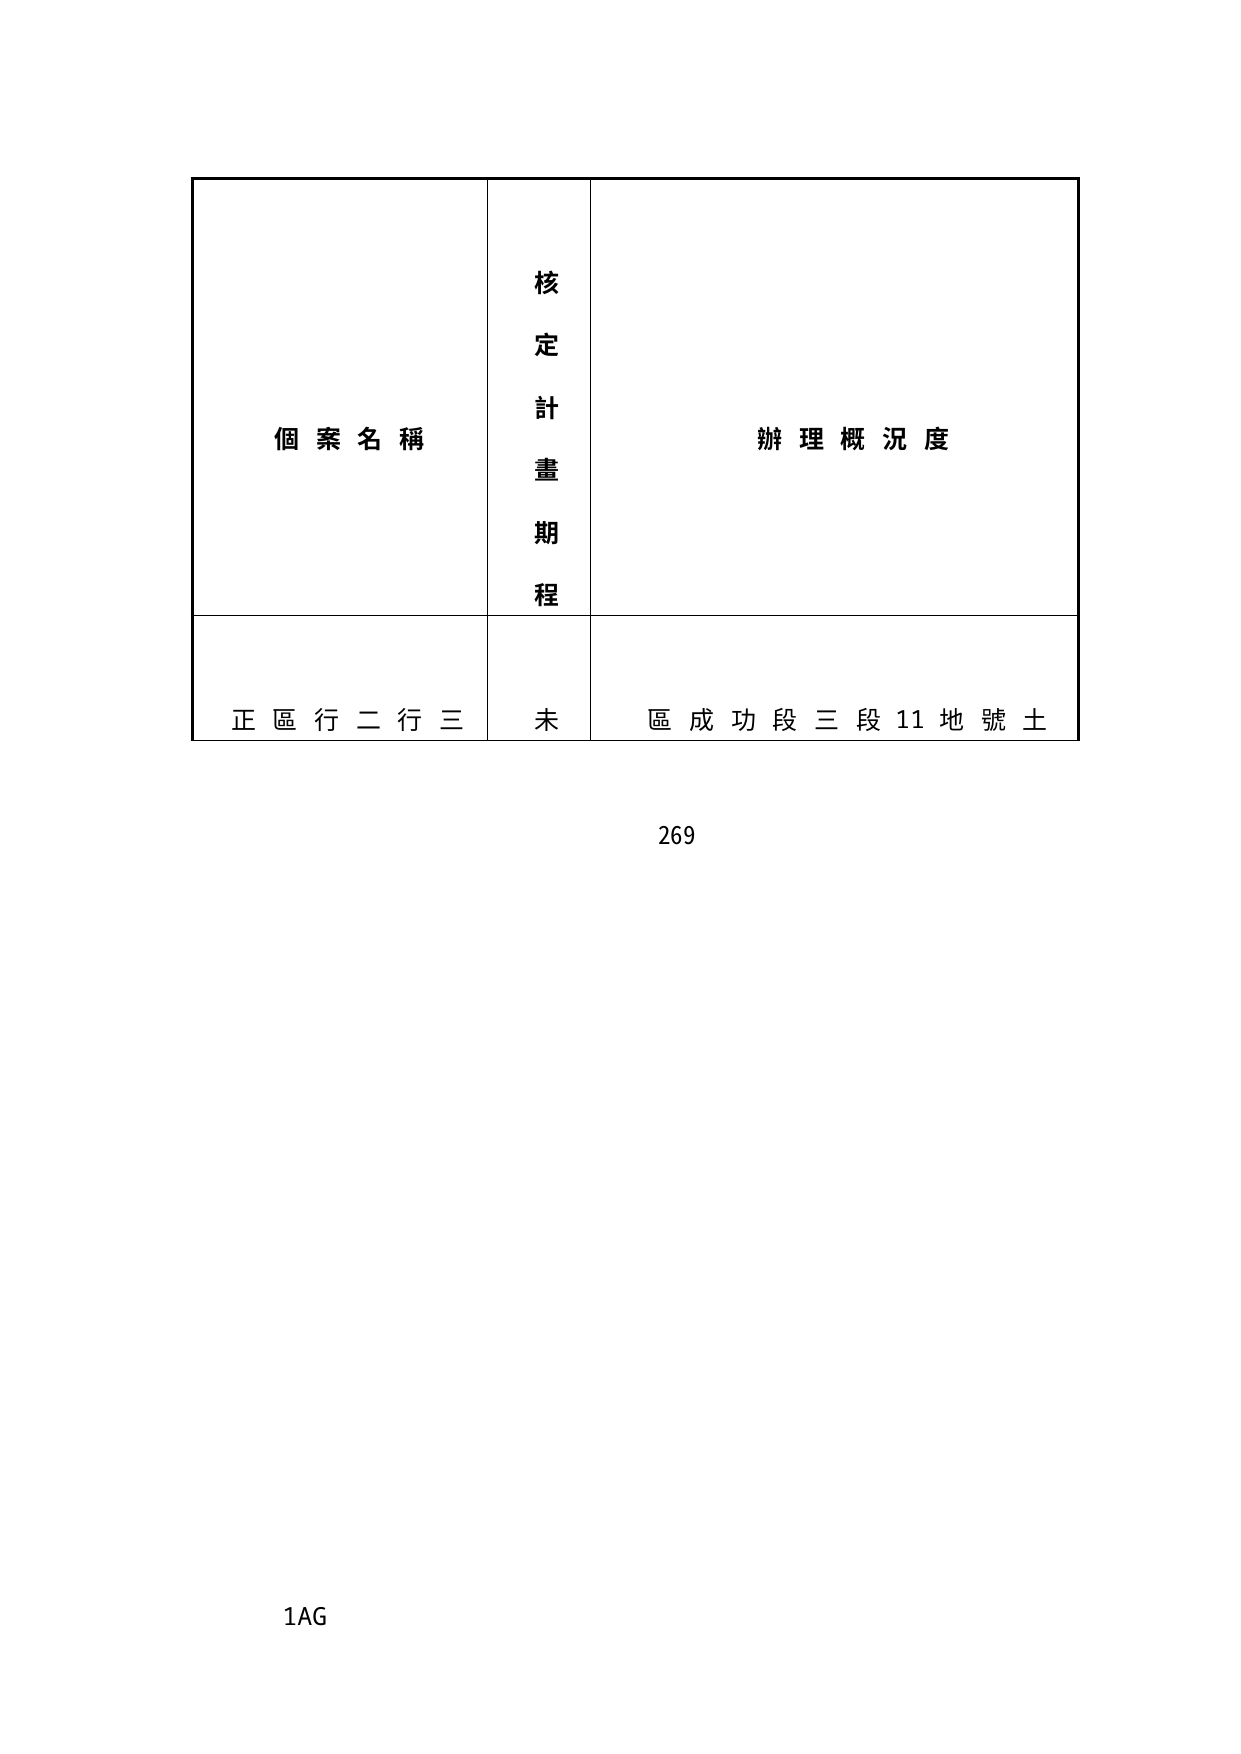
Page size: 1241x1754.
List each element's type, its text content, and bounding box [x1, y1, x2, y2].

table_header 核定計畫期程 [488, 180, 590, 615]
table_cell 正區行二行三 [194, 616, 487, 740]
table_header 辦理概況度 [591, 180, 1077, 615]
table_cell 未 [488, 616, 590, 740]
table_cell 區成功段三段11地號土 [591, 616, 1077, 740]
table_header 個案名稱 [194, 180, 487, 615]
